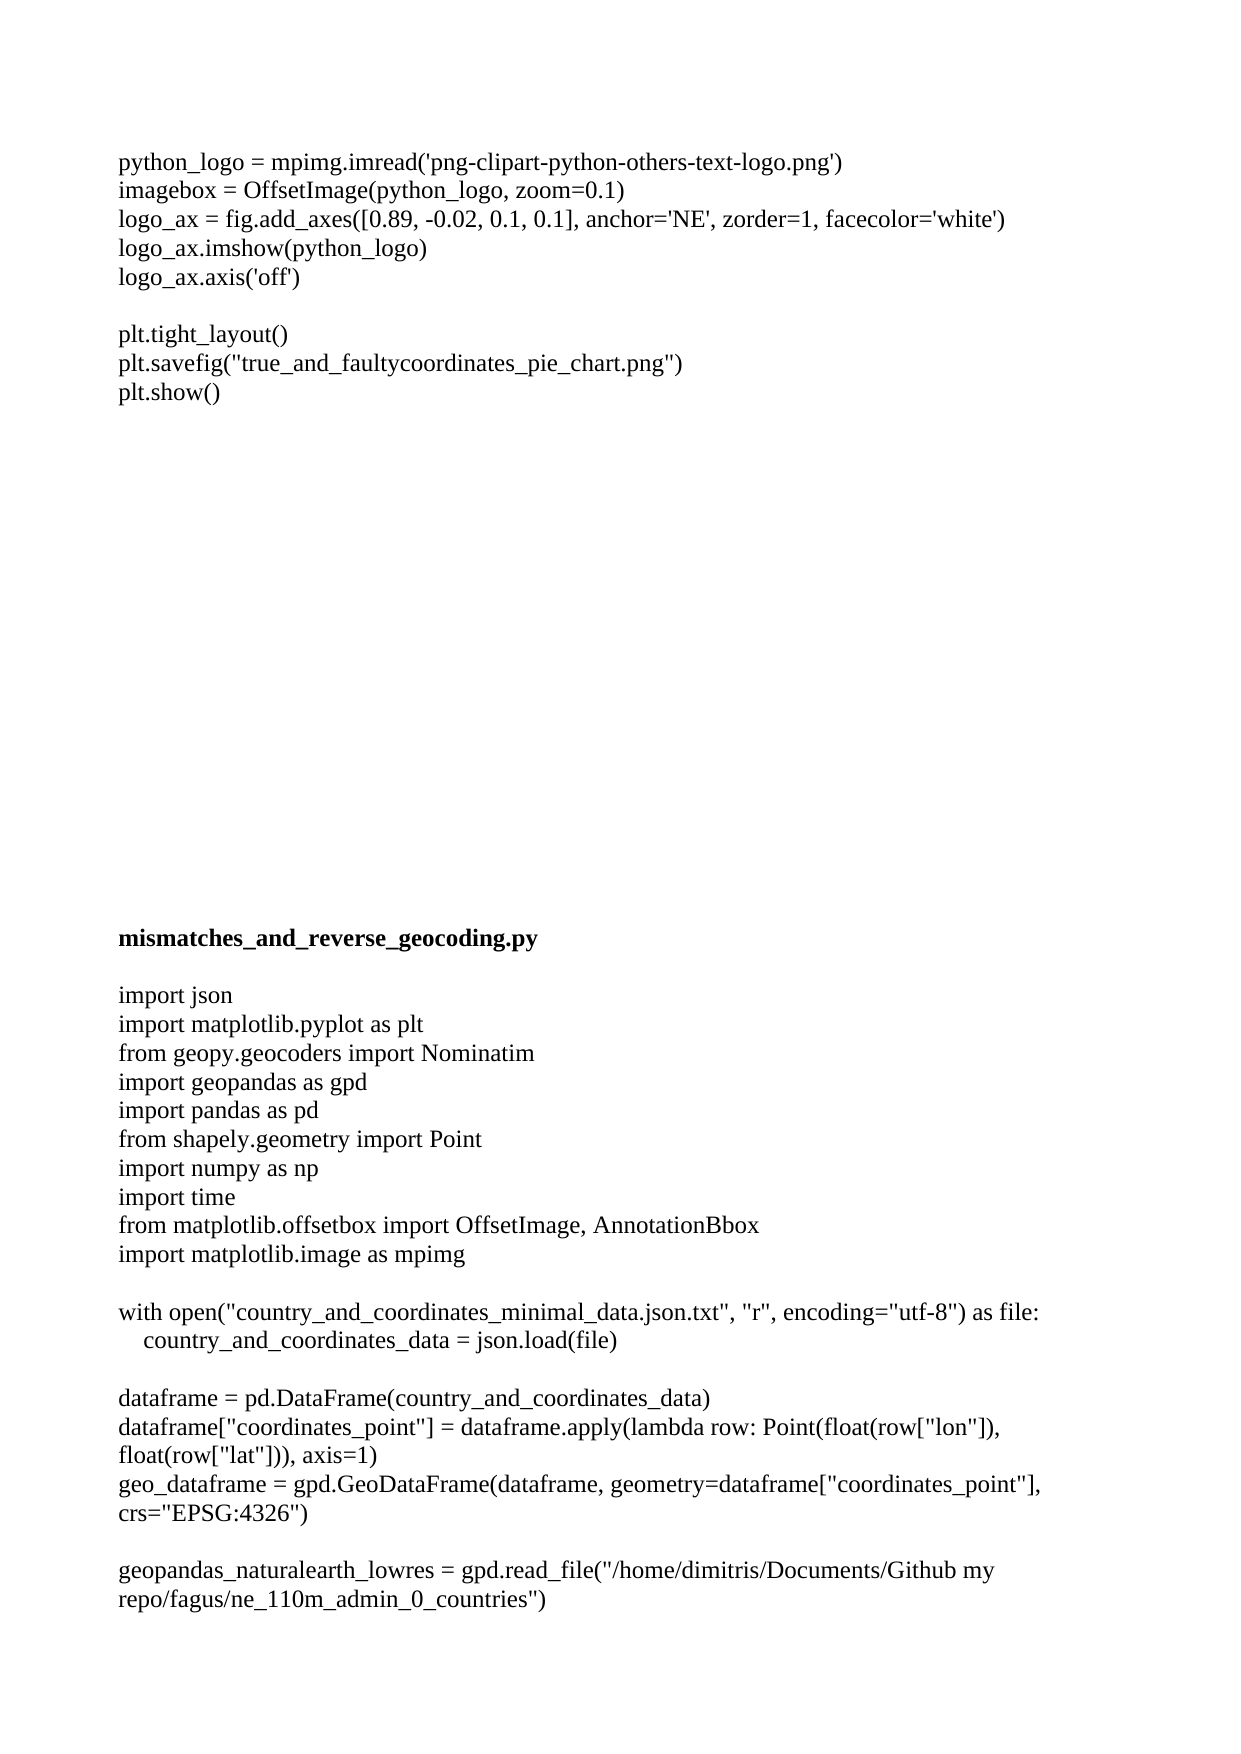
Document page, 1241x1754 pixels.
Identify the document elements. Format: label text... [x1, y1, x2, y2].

text dataframe = pd.DataFrame(country_and_coordinates_data) [118, 1383, 1122, 1412]
text python_logo = mpimg.imread('png-clipart-python-others-text-logo.png') [118, 147, 1122, 176]
text dataframe["coordinates_point"] = dataframe.apply(lambda row: Point(float(row["lon"]), float(row["lat"])), axis=1) [118, 1412, 1122, 1469]
text plt.tight_layout() [118, 319, 1122, 348]
text import numpy as np [118, 1153, 1122, 1182]
text logo_ax = fig.add_axes([0.89, -0.02, 0.1, 0.1], anchor='NE', zorder=1, facecolor='white') [118, 204, 1122, 233]
text from geopy.geocoders import Nominatim [118, 1038, 1122, 1067]
text with open("country_and_coordinates_minimal_data.json.txt", "r", encoding="utf-8") as file: [118, 1297, 1122, 1326]
text plt.savefig("true_and_faultycoordinates_pie_chart.png") [118, 348, 1122, 377]
text from matplotlib.offsetbox import OffsetImage, AnnotationBbox [118, 1211, 1122, 1239]
text logo_ax.imshow(python_logo) [118, 233, 1122, 262]
text logo_ax.axis('off') [118, 262, 1122, 291]
text imagebox = OffsetImage(python_logo, zoom=0.1) [118, 176, 1122, 204]
text import geopandas as gpd [118, 1067, 1122, 1096]
text geo_dataframe = gpd.GeoDataFrame(dataframe, geometry=dataframe["coordinates_point"], crs="EPSG:4326") [118, 1469, 1122, 1527]
text import json [118, 981, 1122, 1009]
text import time [118, 1182, 1122, 1211]
text geopandas_naturalearth_lowres = gpd.read_file("/home/dimitris/Documents/Github my repo/fagus/ne_110m_admin_0_countries") [118, 1556, 1122, 1613]
text plt.show() [118, 377, 1122, 406]
text import matplotlib.image as mpimg [118, 1239, 1122, 1268]
text import pandas as pd [118, 1096, 1122, 1124]
text mismatches_and_reverse_geocoding.py [118, 923, 1122, 952]
text import matplotlib.pyplot as plt [118, 1009, 1122, 1038]
text country_and_coordinates_data = json.load(file) [118, 1326, 1122, 1354]
text from shapely.geometry import Point [118, 1124, 1122, 1153]
